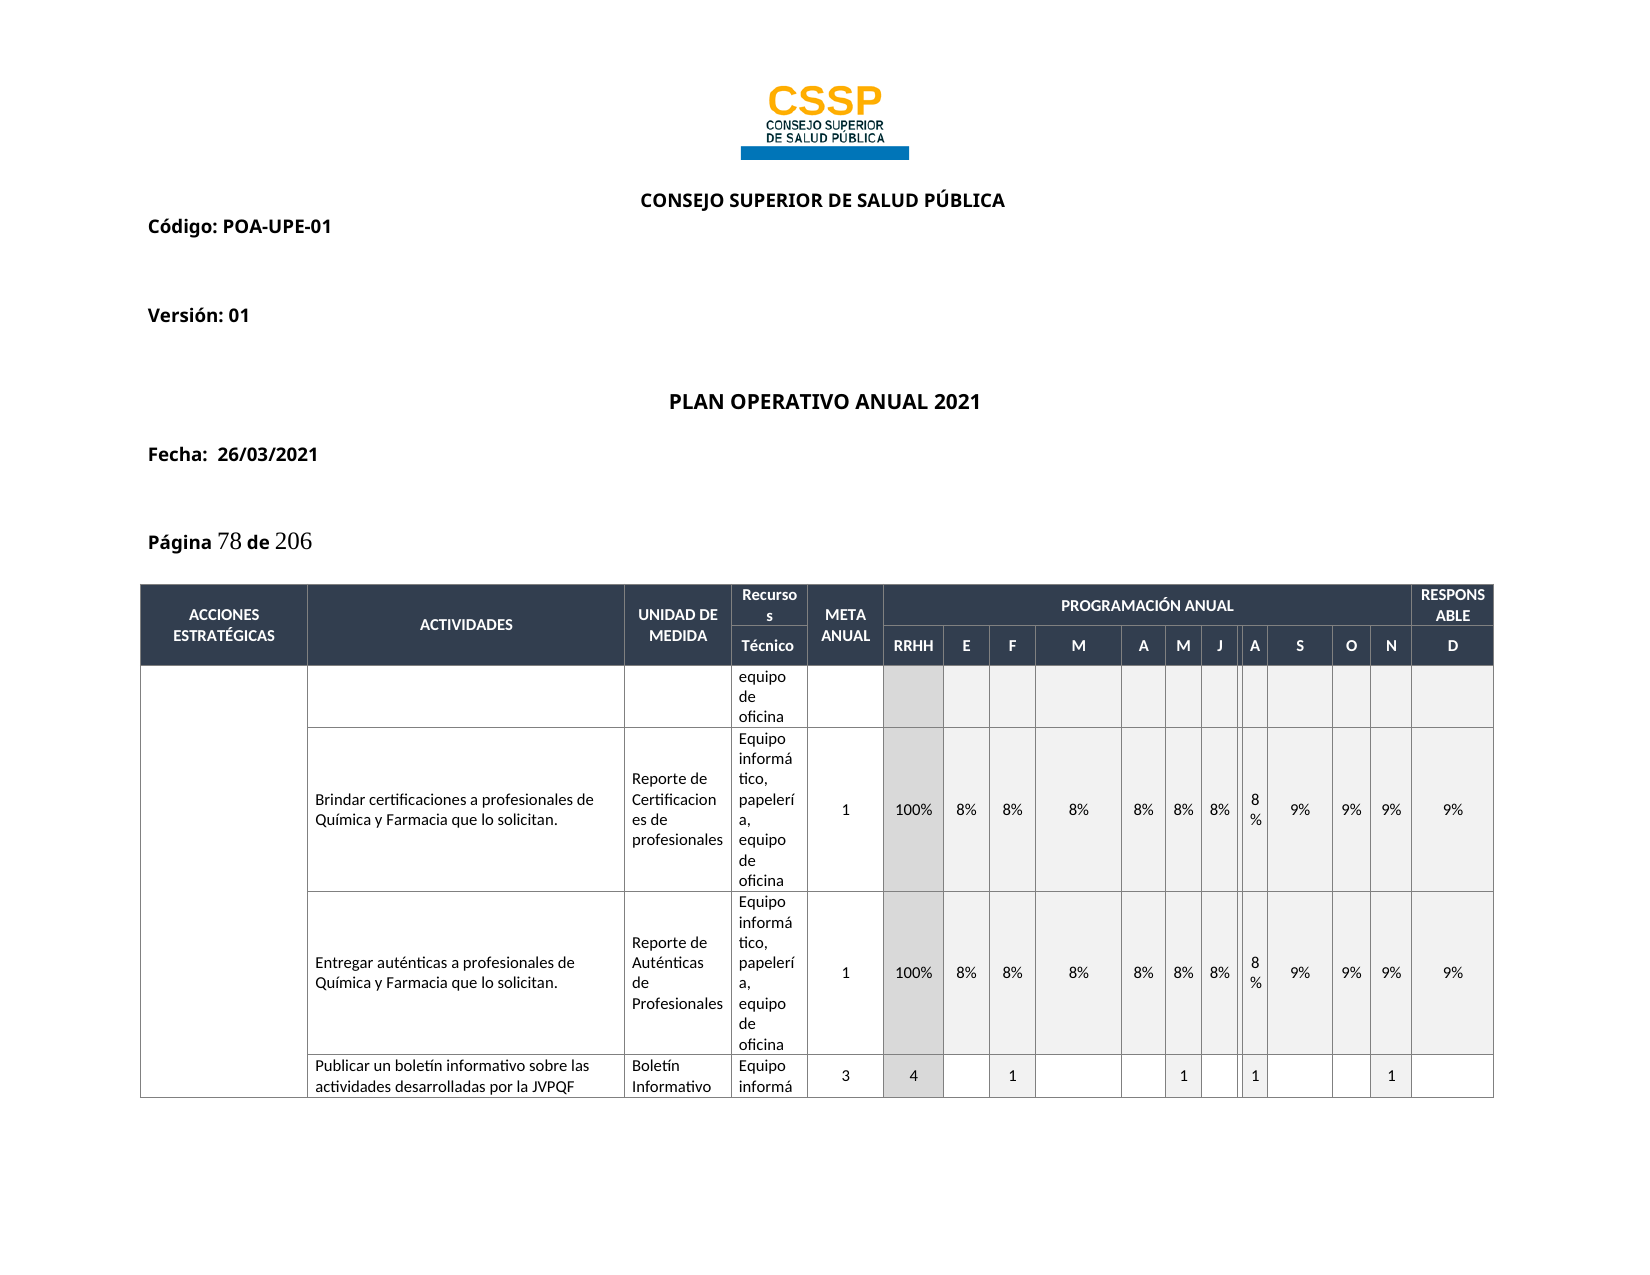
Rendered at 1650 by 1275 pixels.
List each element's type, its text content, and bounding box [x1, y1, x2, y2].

table_cell N [1371, 626, 1411, 665]
table_cell 8% [990, 728, 1035, 891]
table_cell [625, 666, 731, 727]
table_cell [1412, 666, 1493, 727]
table_cell S [1268, 626, 1332, 665]
table_cell [808, 666, 883, 727]
table_cell 8% [1122, 728, 1165, 891]
table_cell 8% [1238, 892, 1242, 1054]
table_cell Boletín Informativo [625, 1055, 731, 1097]
table_cell [1122, 666, 1165, 727]
table_cell 8% [1243, 728, 1267, 891]
table_cell F [990, 626, 1035, 665]
table_cell 1 [808, 728, 883, 891]
table_cell Entregar auténticas a profesionales de Química y Farmacia que lo solicitan. [308, 892, 624, 1054]
table_cell [1202, 1055, 1237, 1097]
table_cell 8% [1202, 892, 1237, 1054]
table_cell 1 [990, 1055, 1035, 1097]
table_cell [1238, 1055, 1242, 1097]
table_cell 100% [884, 892, 943, 1054]
table_cell A [1122, 626, 1165, 665]
table_cell 8% [1238, 728, 1242, 891]
table_cell M [1166, 626, 1201, 665]
table_cell 8% [944, 728, 989, 891]
table_cell 8% [1166, 892, 1201, 1054]
table_cell [1036, 666, 1121, 727]
table_cell 9% [1412, 728, 1493, 891]
table_cell 1 [1166, 1055, 1201, 1097]
table_cell O [1333, 626, 1370, 665]
table_header META ANUAL [808, 585, 883, 665]
table_header UNIDAD DE MEDIDA [625, 585, 731, 665]
table_cell [1166, 666, 1201, 727]
table_cell [1122, 1055, 1165, 1097]
table_cell 1 [808, 892, 883, 1054]
table_cell Equipo informá [732, 1055, 807, 1097]
table_cell [1333, 1055, 1370, 1097]
picture [740, 73, 910, 160]
table_cell 9% [1371, 892, 1411, 1054]
table_cell [1243, 666, 1267, 727]
table_cell [1333, 666, 1370, 727]
table_cell Brindar certificaciones a profesionales de Química y Farmacia que lo solicitan. [308, 728, 624, 891]
table_cell 9% [1333, 892, 1370, 1054]
table_cell D [1412, 626, 1493, 665]
table_cell 9% [1268, 892, 1332, 1054]
table_cell Publicar un boletín informativo sobre las actividades desarrolladas por la JVPQF [308, 1055, 624, 1097]
table_cell RRHH [884, 626, 943, 665]
table_header PROGRAMACIÓN ANUAL [884, 585, 1411, 625]
table_cell J [1238, 626, 1242, 665]
table_cell Reporte de Certificaciones de profesionales [625, 728, 731, 891]
table_header Recursos [732, 585, 807, 625]
table_cell 8% [1036, 892, 1121, 1054]
table_cell [1268, 1055, 1332, 1097]
table_cell [1268, 666, 1332, 727]
table_cell [1412, 1055, 1493, 1097]
table_header RESPONSABLE [1412, 585, 1493, 625]
table_cell Técnico [732, 626, 807, 665]
table_cell [944, 666, 989, 727]
table_cell A [1243, 626, 1267, 665]
table_cell 100% [884, 728, 943, 891]
table_header ACCIONES ESTRATÉGICAS [141, 585, 307, 665]
table_cell Reporte de Auténticas de Profesionales [625, 892, 731, 1054]
table_cell 8% [1238, 666, 1242, 727]
table_cell [990, 666, 1035, 727]
table_cell [1036, 1055, 1121, 1097]
table_cell [884, 666, 943, 727]
table_cell 9% [1268, 728, 1332, 891]
table_cell M [1036, 626, 1121, 665]
table_cell [1371, 666, 1411, 727]
table_cell 1 [1243, 1055, 1267, 1097]
table_cell 8% [990, 892, 1035, 1054]
table_cell [308, 666, 624, 727]
table_cell equipo de oficina [732, 666, 807, 727]
table_cell 4 [884, 1055, 943, 1097]
table_cell [1202, 666, 1237, 727]
table_cell 1 [1371, 1055, 1411, 1097]
table_cell Equipo informático, papelería, equipo de oficina [732, 728, 807, 891]
table_cell [944, 1055, 989, 1097]
table_header ACTIVIDADES [308, 585, 624, 665]
table_cell Equipo informático, papelería, equipo de oficina [732, 892, 807, 1054]
table_cell J [1202, 626, 1237, 665]
table_cell 8% [1122, 892, 1165, 1054]
table_cell 9% [1371, 728, 1411, 891]
table_cell E [944, 626, 989, 665]
table_cell 8% [1036, 728, 1121, 891]
table_cell 8% [1166, 728, 1201, 891]
table_cell [141, 666, 307, 1097]
table_cell 9% [1412, 892, 1493, 1054]
table_cell 3 [808, 1055, 883, 1097]
table_cell 8% [1243, 892, 1267, 1054]
table_cell 9% [1333, 728, 1370, 891]
table_cell 8% [944, 892, 989, 1054]
table_cell 8% [1202, 728, 1237, 891]
